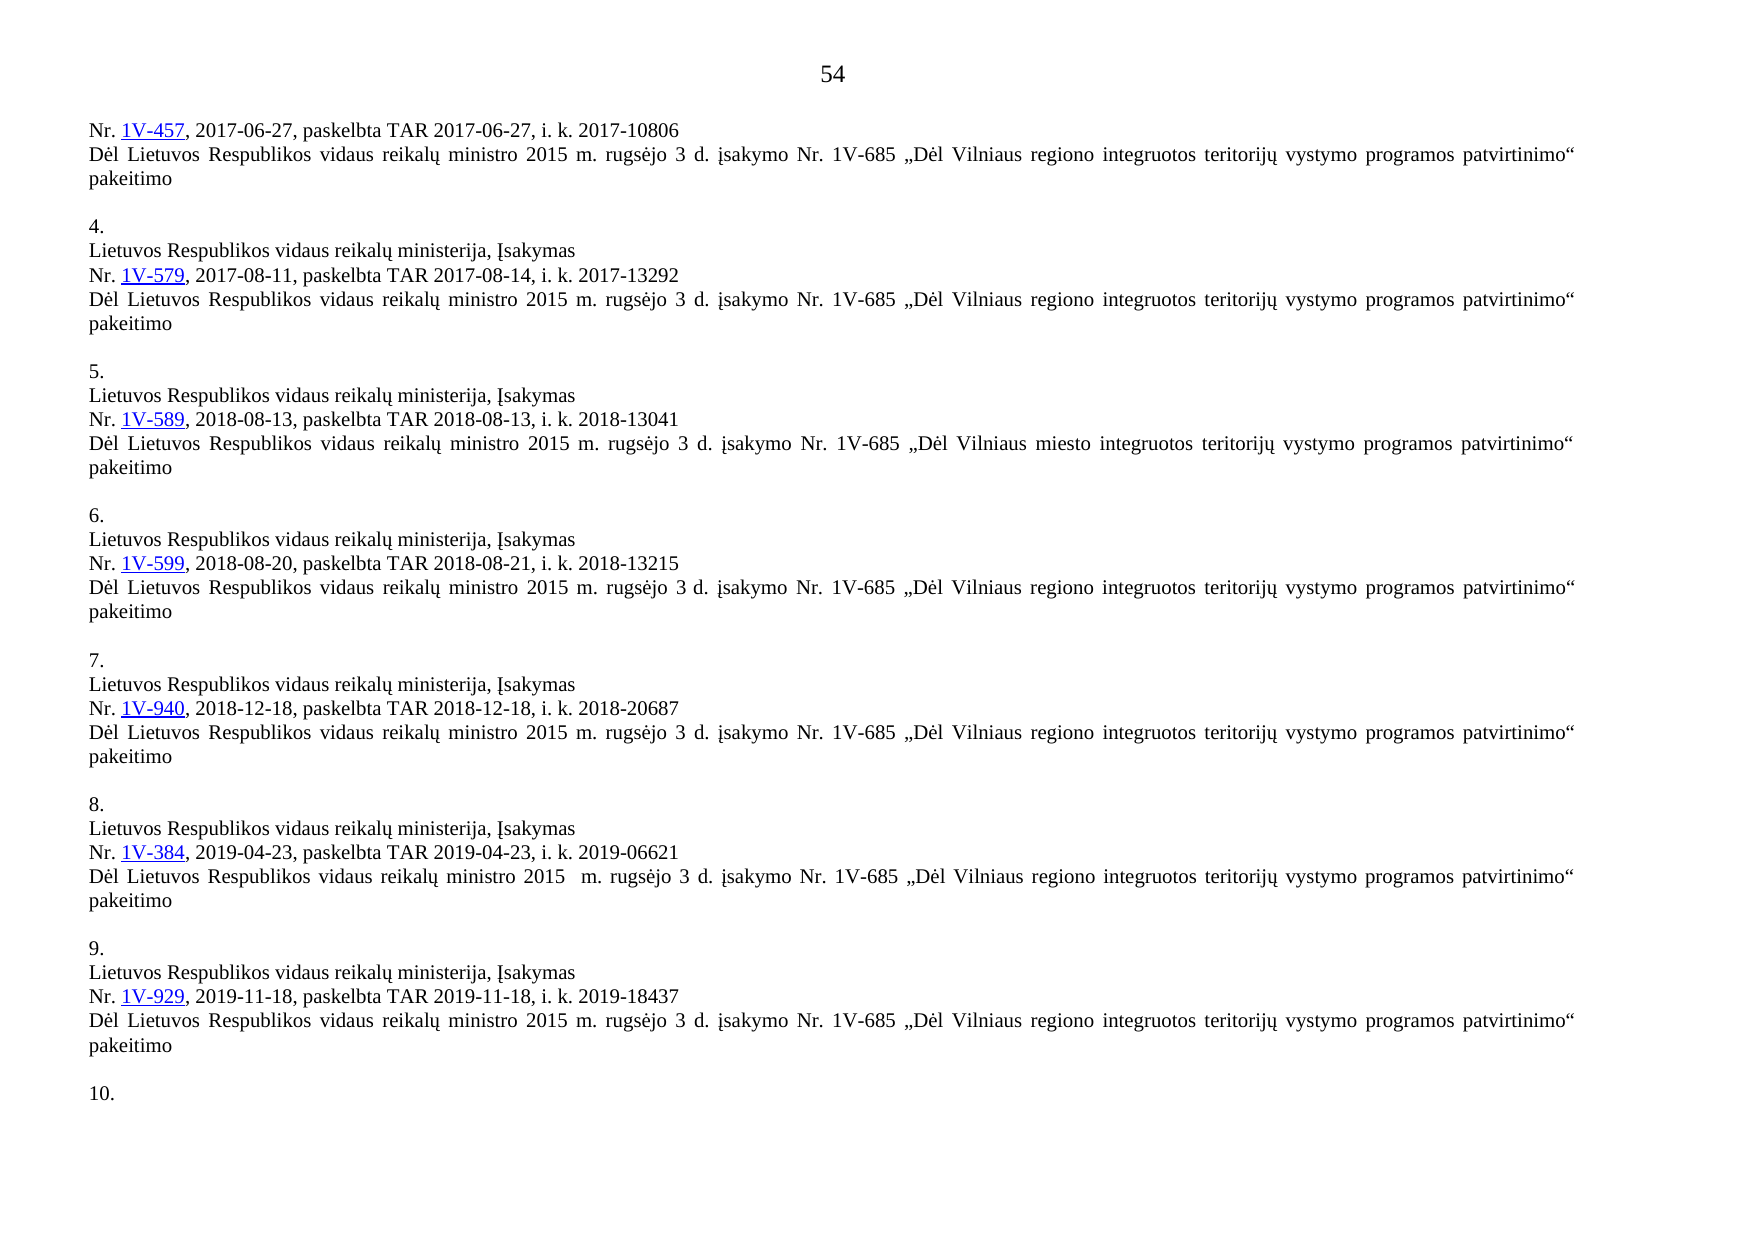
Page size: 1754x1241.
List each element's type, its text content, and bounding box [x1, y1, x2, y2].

text Nr. 1V-579, 2017-08-11, paskelbta TAR 2017-08-14, i. k. 2017-13292 [89, 262, 1577, 287]
text Dėl Lietuvos Respublikos vidaus reikalų ministro 2015 m. rugsėjo 3 d. įsakymo Nr. 1V-685 „Dėl Vilniaus regiono integruotos teritorijų vystymo programos patvirtinimo“ pakeitimo [89, 720, 1577, 768]
text Lietuvos Respublikos vidaus reikalų ministerija, Įsakymas [89, 527, 1577, 551]
text 5. [89, 359, 1577, 383]
text 8. [89, 792, 1577, 816]
text Dėl Lietuvos Respublikos vidaus reikalų ministro 2015 m. rugsėjo 3 d. įsakymo Nr. 1V-685 „Dėl Vilniaus regiono integruotos teritorijų vystymo programos patvirtinimo“ pakeitimo [89, 142, 1577, 190]
text 6. [89, 503, 1577, 527]
text Lietuvos Respublikos vidaus reikalų ministerija, Įsakymas [89, 238, 1577, 262]
text 4. [89, 214, 1577, 238]
text Nr. 1V-599, 2018-08-20, paskelbta TAR 2018-08-21, i. k. 2018-13215 [89, 551, 1577, 575]
text Dėl Lietuvos Respublikos vidaus reikalų ministro 2015 m. rugsėjo 3 d. įsakymo Nr. 1V-685 „Dėl Vilniaus regiono integruotos teritorijų vystymo programos patvirtinimo“ pakeitimo [89, 287, 1577, 335]
text Dėl Lietuvos Respublikos vidaus reikalų ministro 2015 m. rugsėjo 3 d. įsakymo Nr. 1V-685 „Dėl Vilniaus regiono integruotos teritorijų vystymo programos patvirtinimo“ pakeitimo [89, 1008, 1577, 1057]
text 9. [89, 936, 1577, 960]
text Nr. 1V-457, 2017-06-27, paskelbta TAR 2017-06-27, i. k. 2017-10806 [89, 118, 1577, 142]
text Nr. 1V-589, 2018-08-13, paskelbta TAR 2018-08-13, i. k. 2018-13041 [89, 407, 1577, 431]
text 7. [89, 647, 1577, 672]
text Lietuvos Respublikos vidaus reikalų ministerija, Įsakymas [89, 672, 1577, 696]
text Nr. 1V-384, 2019-04-23, paskelbta TAR 2019-04-23, i. k. 2019-06621 [89, 840, 1577, 864]
text Lietuvos Respublikos vidaus reikalų ministerija, Įsakymas [89, 816, 1577, 840]
text Dėl Lietuvos Respublikos vidaus reikalų ministro 2015 m. rugsėjo 3 d. įsakymo Nr. 1V-685 „Dėl Vilniaus miesto integruotos teritorijų vystymo programos patvirtinimo“ pakeitimo [89, 431, 1577, 479]
text Lietuvos Respublikos vidaus reikalų ministerija, Įsakymas [89, 960, 1577, 984]
text Nr. 1V-929, 2019-11-18, paskelbta TAR 2019-11-18, i. k. 2019-18437 [89, 984, 1577, 1008]
text Dėl Lietuvos Respublikos vidaus reikalų ministro 2015 m. rugsėjo 3 d. įsakymo Nr. 1V-685 „Dėl Vilniaus regiono integruotos teritorijų vystymo programos patvirtinimo“ pakeitimo [89, 575, 1577, 623]
text 10. [89, 1081, 1577, 1105]
text Lietuvos Respublikos vidaus reikalų ministerija, Įsakymas [89, 383, 1577, 407]
text Dėl Lietuvos Respublikos vidaus reikalų ministro 2015 m. rugsėjo 3 d. įsakymo Nr. 1V-685 „Dėl Vilniaus regiono integruotos teritorijų vystymo programos patvirtinimo“ pakeitimo [89, 864, 1577, 912]
text Nr. 1V-940, 2018-12-18, paskelbta TAR 2018-12-18, i. k. 2018-20687 [89, 696, 1577, 720]
